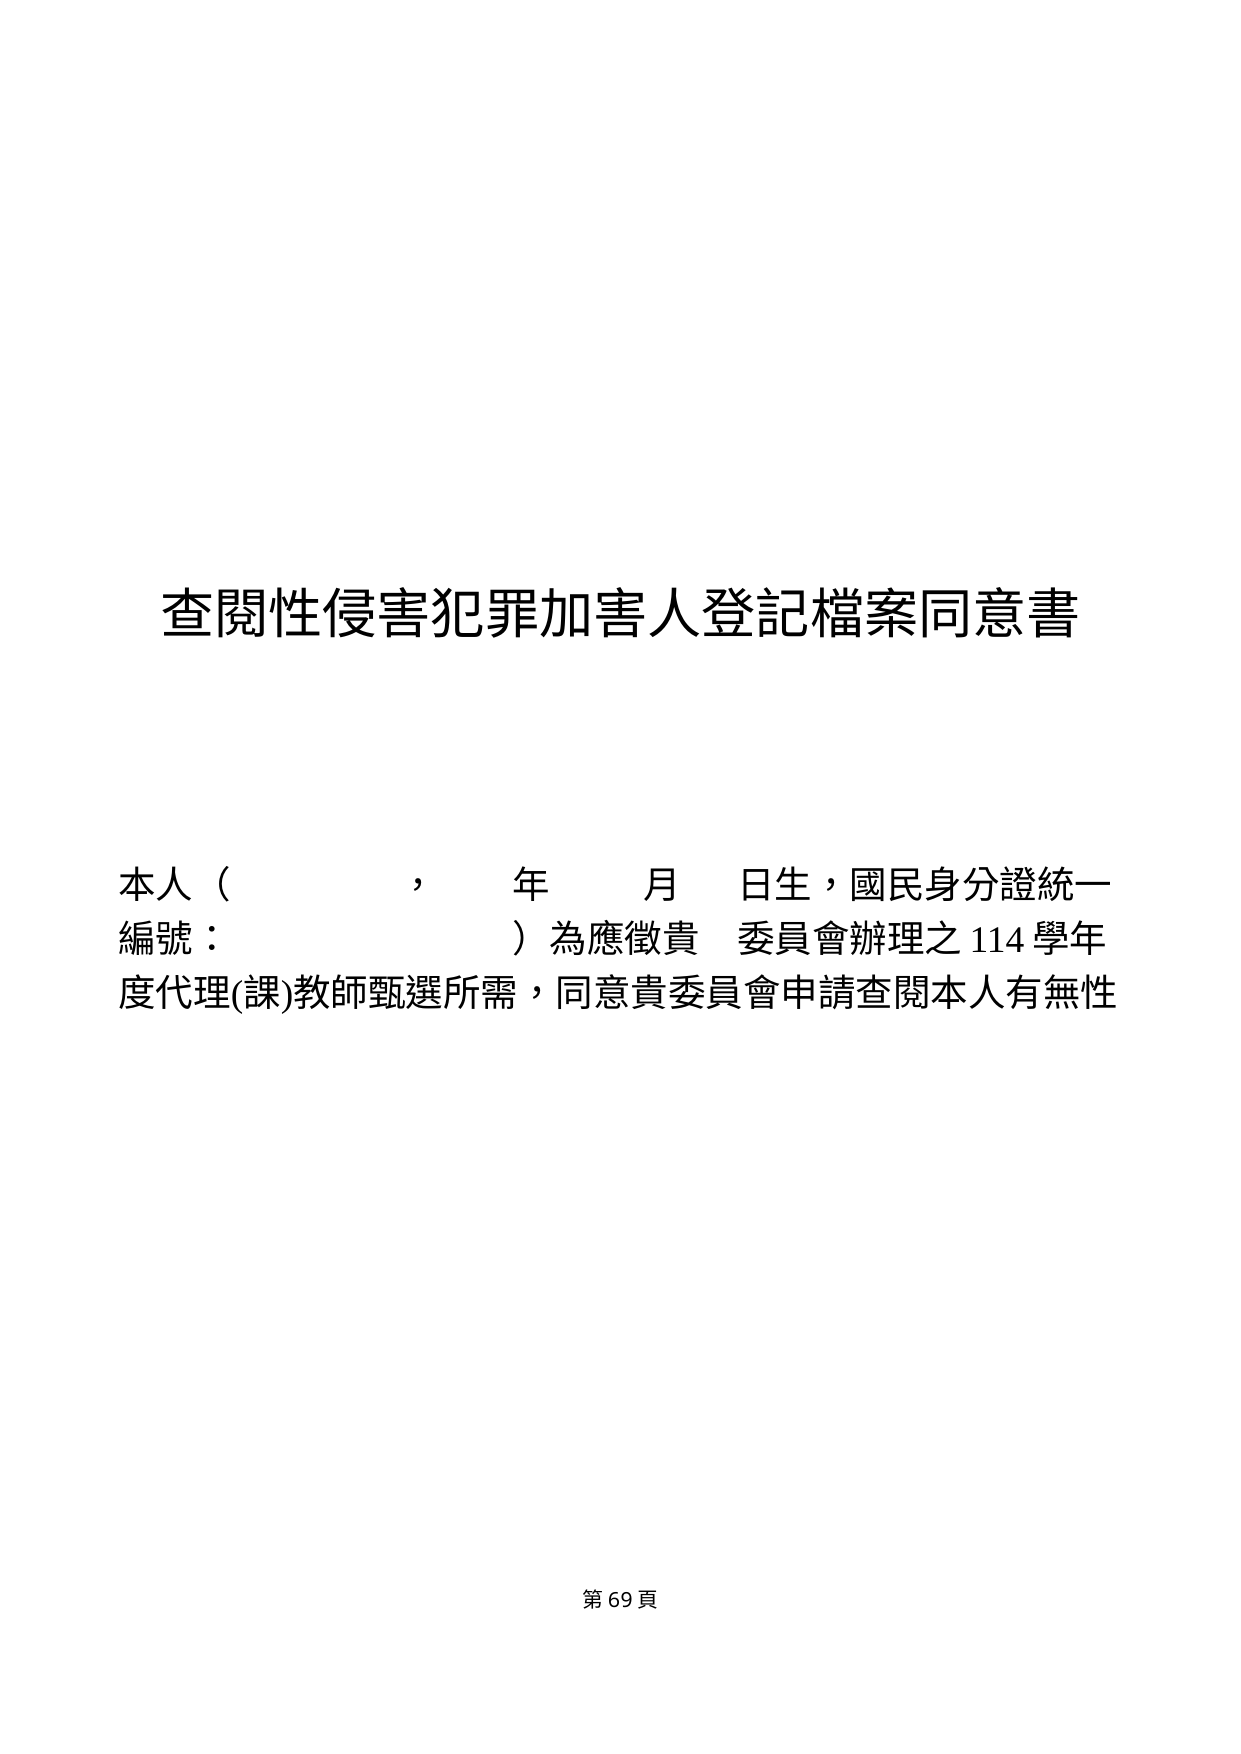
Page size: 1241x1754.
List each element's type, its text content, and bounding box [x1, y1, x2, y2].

text 查閱性侵害犯罪加害人登記檔案同意書 [118, 571, 1122, 649]
text 本人（ ， 年 月 日生，國民身分證統一編號： ）為應徵貴 委員會辦理之114學年度代理(課)教師甄選所需，同意貴委員會申請查閱本人有無性 [118, 854, 1122, 1017]
